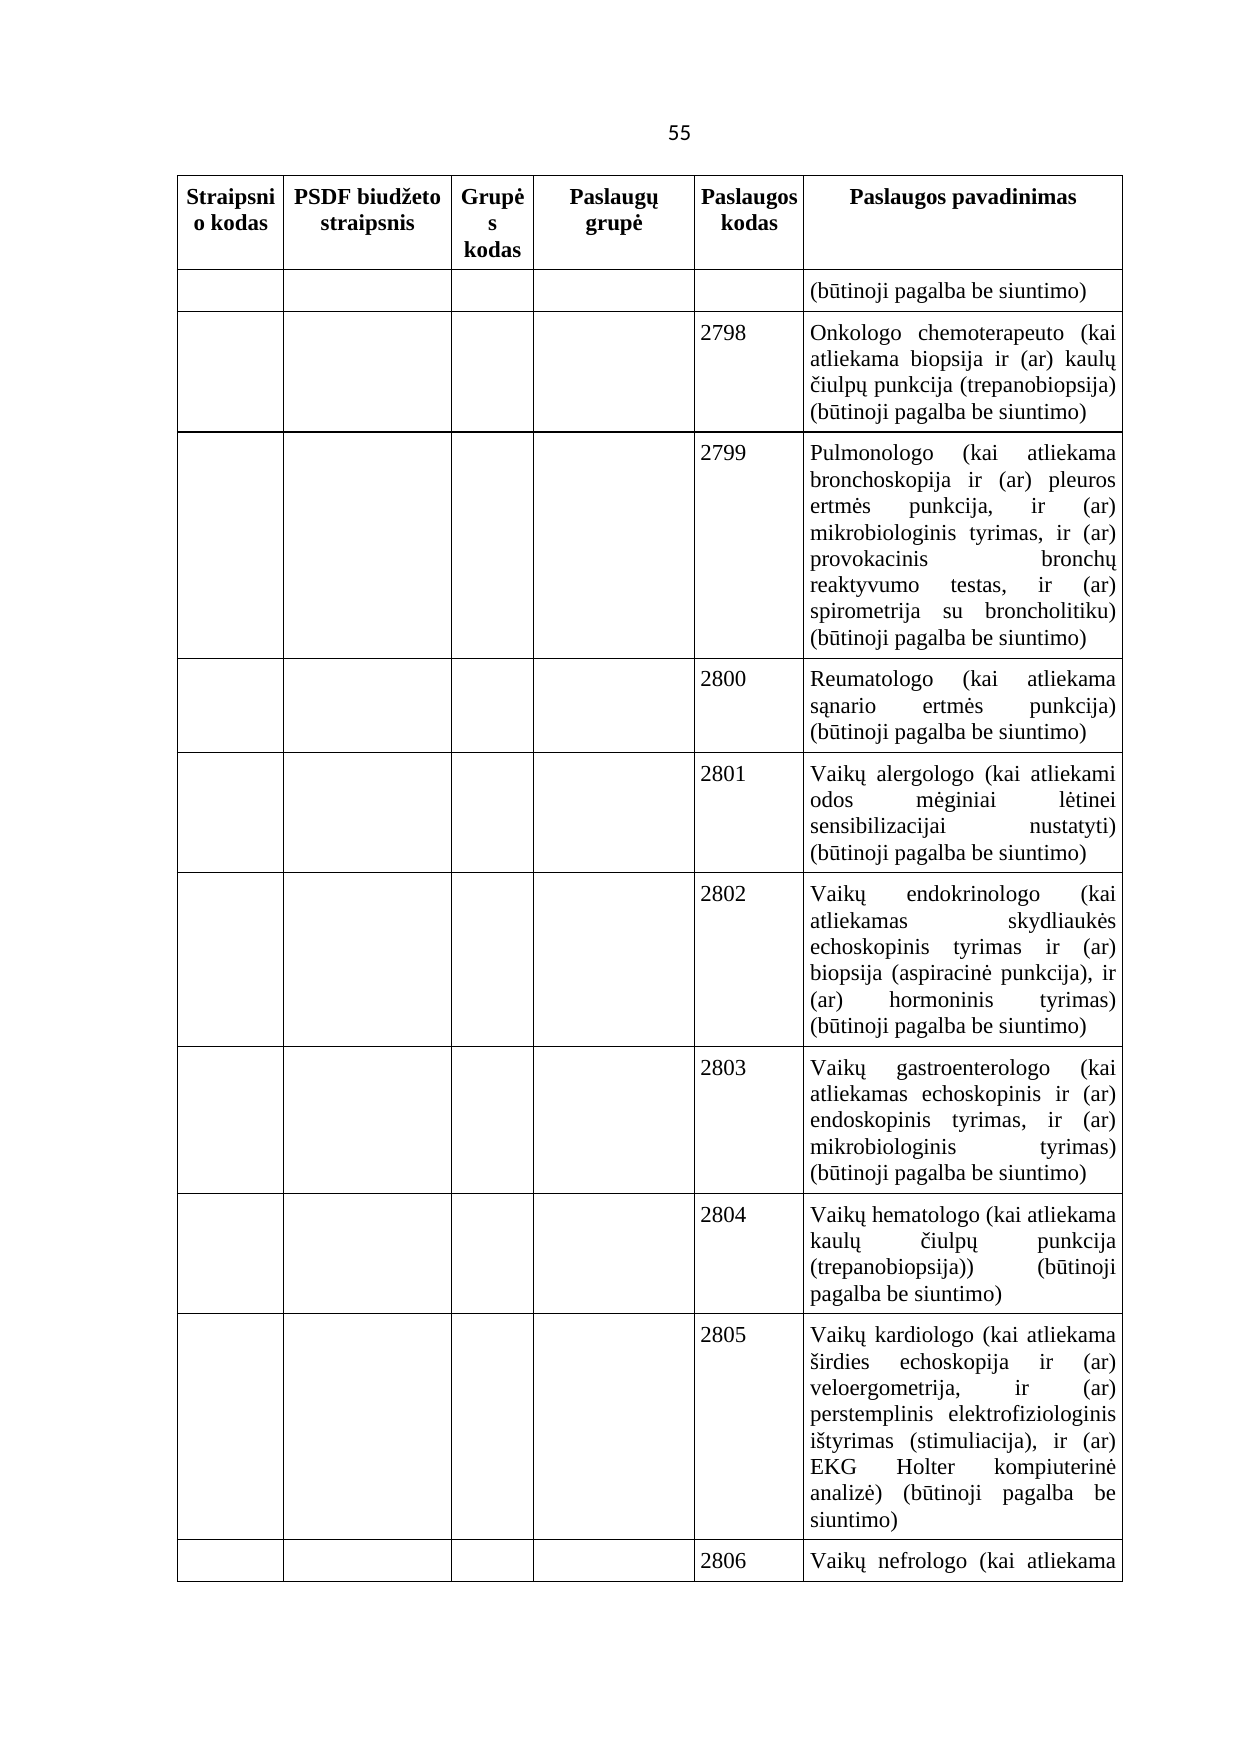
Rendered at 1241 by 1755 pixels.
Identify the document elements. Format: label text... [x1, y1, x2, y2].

table_cell [534, 1314, 694, 1539]
table_cell [452, 433, 533, 657]
table_cell 2802 [695, 873, 803, 1046]
table_cell [534, 1194, 694, 1313]
table_cell [452, 270, 533, 311]
table_cell 2801 [695, 753, 803, 872]
table_cell [178, 1314, 283, 1539]
table_cell 2804 [695, 1194, 803, 1313]
table_cell Vaikų endokrinologo (kai atliekamas skydliaukės echoskopinis tyrimas ir (ar) biopsija (aspiracinė punkcija), ir (ar) hormoninis tyrimas) (būtinoji pagalba be siuntimo) [804, 873, 1122, 1046]
table_cell [452, 1540, 533, 1581]
table_cell [284, 753, 451, 872]
table_header Straipsnio kodas [178, 176, 283, 269]
table_cell [284, 270, 451, 311]
table_cell 2798 [695, 312, 803, 431]
table_cell 2805 [695, 1314, 803, 1539]
table_cell [284, 1540, 451, 1581]
table_cell [178, 433, 283, 657]
table_cell [452, 873, 533, 1046]
table_cell [284, 312, 451, 431]
table_header Paslaugų grupė [534, 176, 694, 269]
table_cell [178, 753, 283, 872]
table_cell [534, 659, 694, 752]
table_cell [534, 873, 694, 1046]
table_header Paslaugos pavadinimas [804, 176, 1122, 269]
table_cell [452, 753, 533, 872]
table_cell 2799 [695, 433, 803, 657]
table_cell [178, 270, 283, 311]
table_cell Onkologo chemoterapeuto (kai atliekama biopsija ir (ar) kaulų čiulpų punkcija (trepanobiopsija) (būtinoji pagalba be siuntimo) [804, 312, 1122, 431]
table_cell [178, 312, 283, 431]
table_cell [534, 270, 694, 311]
table_cell Vaikų nefrologo (kai atliekama [804, 1540, 1122, 1581]
table_cell 2800 [695, 659, 803, 752]
table_cell [452, 1194, 533, 1313]
table_cell [534, 1540, 694, 1581]
table_cell 2803 [695, 1047, 803, 1193]
table_cell (būtinoji pagalba be siuntimo) [804, 270, 1122, 311]
table_cell [452, 659, 533, 752]
table_cell [284, 433, 451, 657]
table_header Paslaugos kodas [695, 176, 803, 269]
table_cell Vaikų gastroenterologo (kai atliekamas echoskopinis ir (ar) endoskopinis tyrimas, ir (ar) mikrobiologinis tyrimas) (būtinoji pagalba be siuntimo) [804, 1047, 1122, 1193]
table_cell Reumatologo (kai atliekama sąnario ertmės punkcija) (būtinoji pagalba be siuntimo) [804, 659, 1122, 752]
table_cell [695, 270, 803, 311]
table_cell [178, 1047, 283, 1193]
table_cell Vaikų alergologo (kai atliekami odos mėginiai lėtinei sensibilizacijai nustatyti) (būtinoji pagalba be siuntimo) [804, 753, 1122, 872]
table_cell [534, 1047, 694, 1193]
table_cell [534, 433, 694, 657]
table_cell [284, 1194, 451, 1313]
table_cell [178, 873, 283, 1046]
table_cell [452, 1047, 533, 1193]
table_header PSDF biudžeto straipsnis [284, 176, 451, 269]
table_cell [534, 753, 694, 872]
table_cell [284, 1047, 451, 1193]
table_cell [452, 1314, 533, 1539]
table_header Grupės kodas [452, 176, 533, 269]
table_cell [284, 873, 451, 1046]
table_cell [284, 1314, 451, 1539]
table_cell [452, 312, 533, 431]
table_cell Vaikų kardiologo (kai atliekama širdies echoskopija ir (ar) veloergometrija, ir (ar) perstemplinis elektrofiziologinis ištyrimas (stimuliacija), ir (ar) EKG Holter kompiuterinė analizė) (būtinoji pagalba be siuntimo) [804, 1314, 1122, 1539]
table_cell [178, 1194, 283, 1313]
table_cell [284, 659, 451, 752]
table_cell [178, 659, 283, 752]
table_cell 2806 [695, 1540, 803, 1581]
table_cell [534, 312, 694, 431]
table_cell Vaikų hematologo (kai atliekama kaulų čiulpų punkcija (trepanobiopsija)) (būtinoji pagalba be siuntimo) [804, 1194, 1122, 1313]
table_cell [178, 1540, 283, 1581]
table_cell Pulmonologo (kai atliekama bronchoskopija ir (ar) pleuros ertmės punkcija, ir (ar) mikrobiologinis tyrimas, ir (ar) provokacinis bronchų reaktyvumo testas, ir (ar) spirometrija su broncholitiku) (būtinoji pagalba be siuntimo) [804, 433, 1122, 657]
